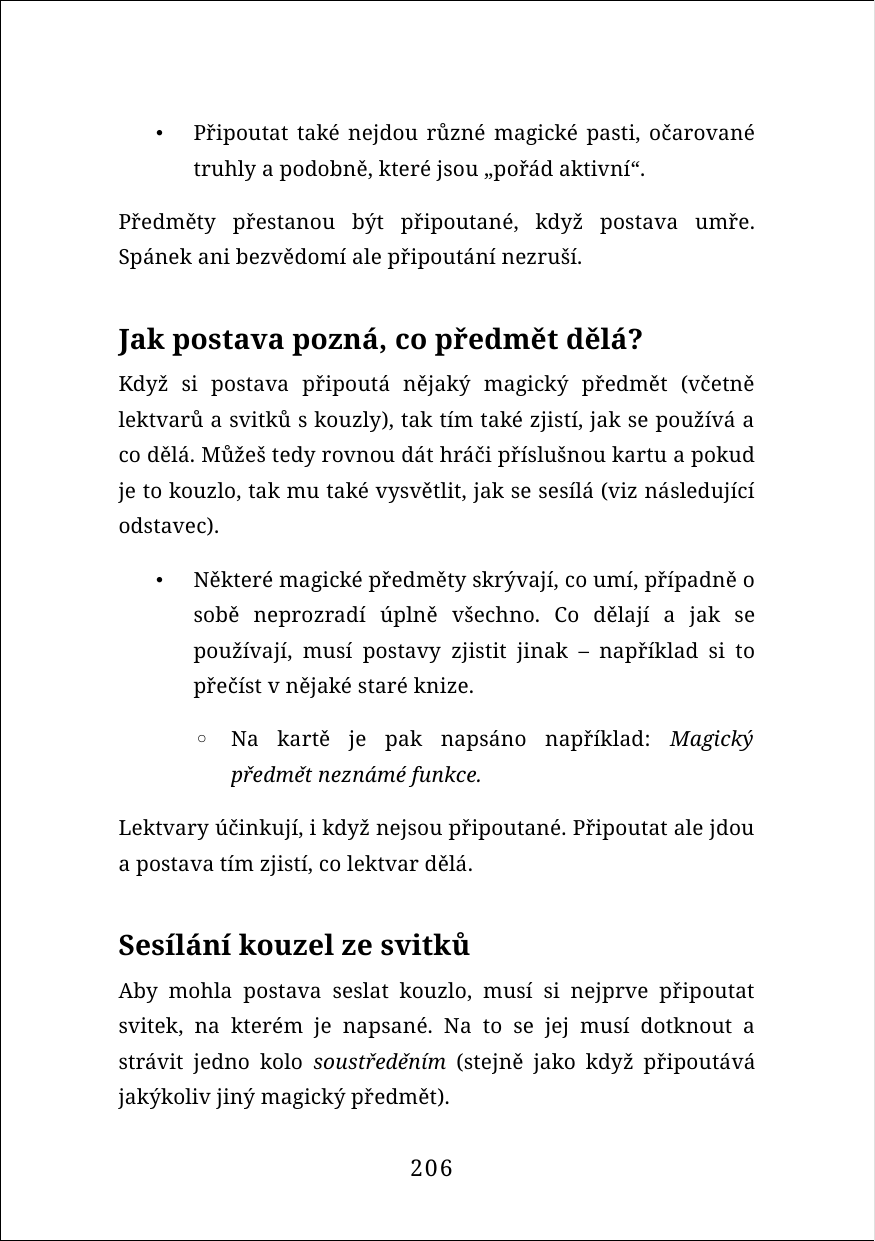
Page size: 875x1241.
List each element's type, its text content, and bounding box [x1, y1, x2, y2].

text Lektvary účinkují, i když nejsou připoutané. Připoutat ale jdou a postava tím zjistí, co lektvar dělá. [118, 813, 756, 877]
text Aby mohla postava seslat kouzlo, musí si nejprve připoutat svitek, na kterém je napsané. Na to se jej musí dotknout a strávit jedno kolo soustředěním (stejně jako když připoutává jakýkoliv jiný magický předmět). [118, 976, 756, 1111]
list Na kartě je pak napsáno například: Magický předmět neznámé funkce. [193, 724, 756, 788]
list Připoutat také nejdou různé magické pasti, očarované truhly a podobně, které jsou „pořád aktivní“. [156, 118, 756, 182]
text Když si postava připoutá nějaký magický předmět (včetně lektvarů a svitků s kouzly), tak tím také zjistí, jak se používá a co dělá. Můžeš tedy rovnou dát hráči příslušnou kartu a pokud je to kouzlo, tak mu také vysvětlit, jak se sesílá (viz následující odstavec). [118, 369, 756, 540]
list Některé magické předměty skrývají, co umí, případně o sobě neprozradí úplně všechno. Co dělají a jak se používají, musí postavy zjistit jinak – například si to přečíst v nějaké staré knize. [156, 565, 756, 700]
subtitle Jak postava pozná, co předmět dělá? [118, 319, 756, 358]
subtitle Sesílání kouzel ze svitků [118, 926, 756, 964]
text Předměty přestanou být připoutané, když postava umře. Spánek ani bezvědomí ale připoutání nezruší. [118, 207, 756, 271]
